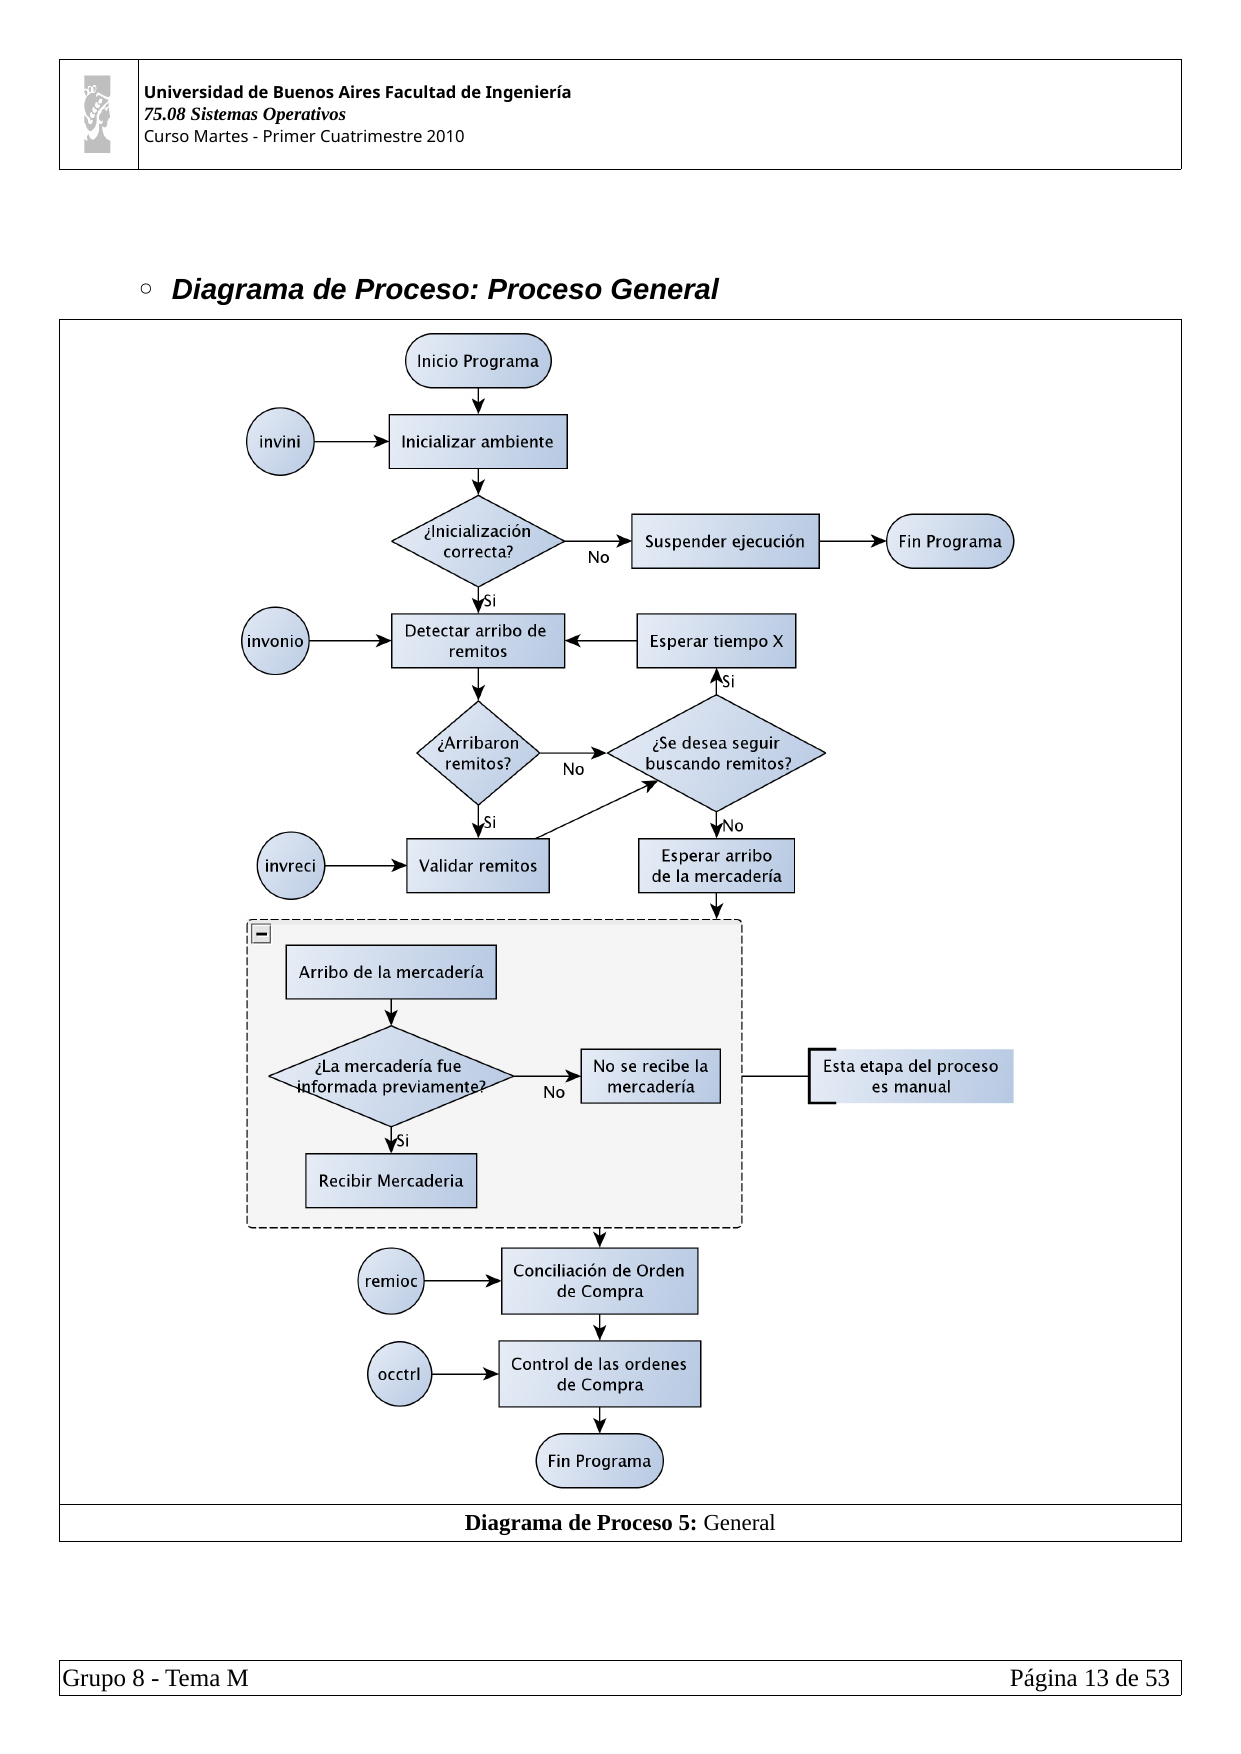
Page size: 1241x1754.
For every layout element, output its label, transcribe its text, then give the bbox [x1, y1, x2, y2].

subtitle Diagrama de Proceso: Proceso General [134, 272, 1181, 306]
table_header [60, 320, 1181, 1503]
table_cell Diagrama de Proceso 5: General [60, 1505, 1181, 1541]
picture [83, 73, 114, 155]
picture [217, 324, 1024, 1498]
